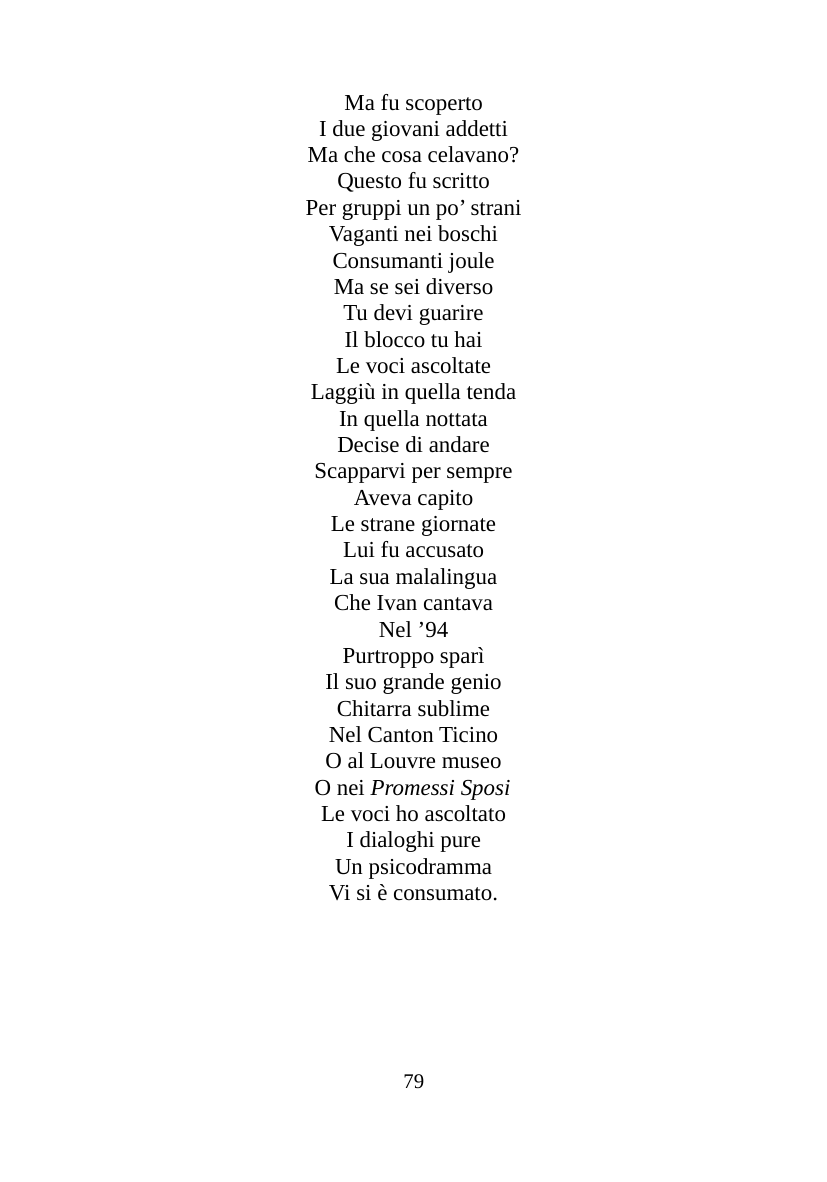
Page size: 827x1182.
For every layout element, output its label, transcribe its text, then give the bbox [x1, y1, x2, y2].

text Che Ivan cantava [88, 589, 738, 616]
text Decise di andare [88, 431, 738, 457]
text Le voci ascoltate [88, 352, 738, 378]
text Scapparvi per sempre [88, 457, 738, 484]
text Laggiù in quella tenda [88, 378, 738, 405]
text I due giovani addetti [88, 115, 738, 141]
text Un psicodramma [88, 853, 738, 879]
text Aveva capito [88, 484, 738, 510]
text La sua malalingua [88, 563, 738, 589]
text In quella nottata [88, 405, 738, 431]
text Purtroppo sparì [88, 642, 738, 668]
text Ma fu scoperto [88, 88, 738, 115]
text Nel Canton Ticino [88, 721, 738, 747]
text Vaganti nei boschi [88, 220, 738, 247]
text Le voci ho ascoltato [88, 800, 738, 826]
text O nei Promessi Sposi [88, 774, 738, 800]
text Ma se sei diverso [88, 273, 738, 299]
text I dialoghi pure [88, 826, 738, 853]
text Vi si è consumato. [88, 879, 738, 906]
text Lui fu accusato [88, 537, 738, 563]
text Nel ’94 [88, 616, 738, 642]
text Il suo grande genio [88, 668, 738, 695]
text Questo fu scritto [88, 168, 738, 194]
text Le strane giornate [88, 510, 738, 537]
text Ma che cosa celavano? [88, 141, 738, 168]
text Il blocco tu hai [88, 326, 738, 352]
text O al Louvre museo [88, 747, 738, 774]
text Chitarra sublime [88, 695, 738, 721]
text Tu devi guarire [88, 299, 738, 326]
text Per gruppi un po’ strani [88, 194, 738, 220]
text Consumanti joule [88, 247, 738, 273]
